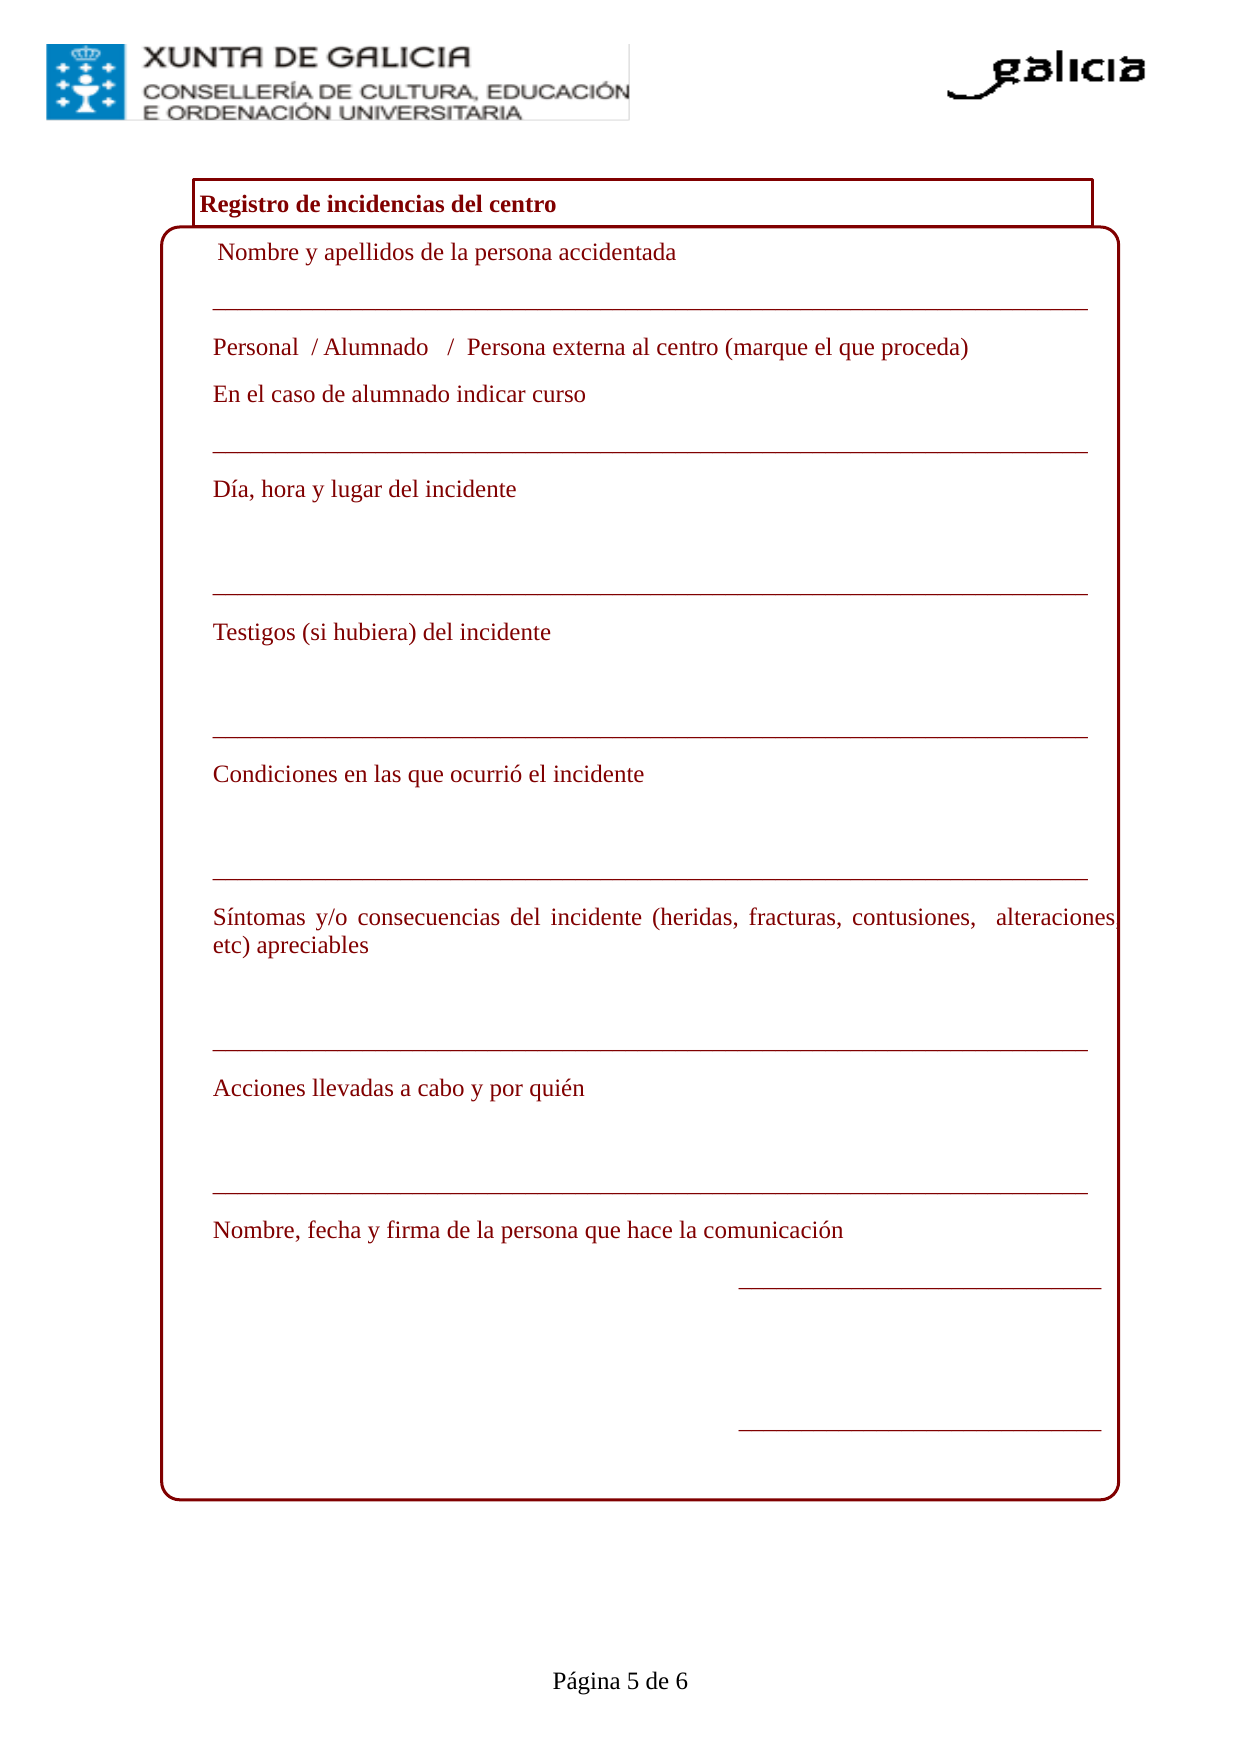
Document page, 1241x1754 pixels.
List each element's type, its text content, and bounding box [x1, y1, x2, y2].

picture [103, 63, 115, 72]
text ______________________________________________________________________ [213, 1025, 1117, 1054]
text Nombre, fecha y firma de la persona que hace la comunicación [213, 1215, 1117, 1244]
picture [57, 63, 69, 72]
text Acciones llevadas a cabo y por quién [213, 1073, 1117, 1102]
picture [103, 98, 115, 107]
text [118, 237, 161, 265]
text ______________________________________________________________________ [213, 1168, 1117, 1197]
text Personal / Alumnado / Persona externa al centro (marque el que proceda) [213, 332, 1117, 360]
text ______________________________________________________________________ [213, 427, 1117, 455]
picture [946, 50, 1147, 101]
text [1094, 189, 1122, 218]
text Registro de incidencias del centro [195, 189, 1091, 218]
text Síntomas y/o consecuencias del incidente (heridas, fracturas, contusiones, alteraciones, etc) apreciables [213, 902, 1117, 959]
picture [72, 46, 100, 113]
picture [57, 98, 69, 107]
text Condiciones en las que ocurrió el incidente [213, 759, 1117, 788]
text ______________________________________________________________________ [213, 284, 1117, 313]
picture [103, 80, 115, 90]
text En el caso de alumnado indicar curso [213, 379, 1117, 408]
text [118, 189, 192, 218]
text ______________________________________________________________________ [213, 854, 1117, 883]
text Testigos (si hubiera) del incidente [213, 617, 1117, 645]
text _____________________________ [213, 1263, 1101, 1292]
text Nombre y apellidos de la persona accidentada [164, 237, 1117, 265]
text ______________________________________________________________________ [213, 569, 1117, 598]
picture [57, 80, 69, 89]
text _____________________________ [213, 1405, 1101, 1434]
text Día, hora y lugar del incidente [213, 474, 1117, 503]
picture [46, 44, 632, 122]
text ______________________________________________________________________ [213, 712, 1117, 740]
